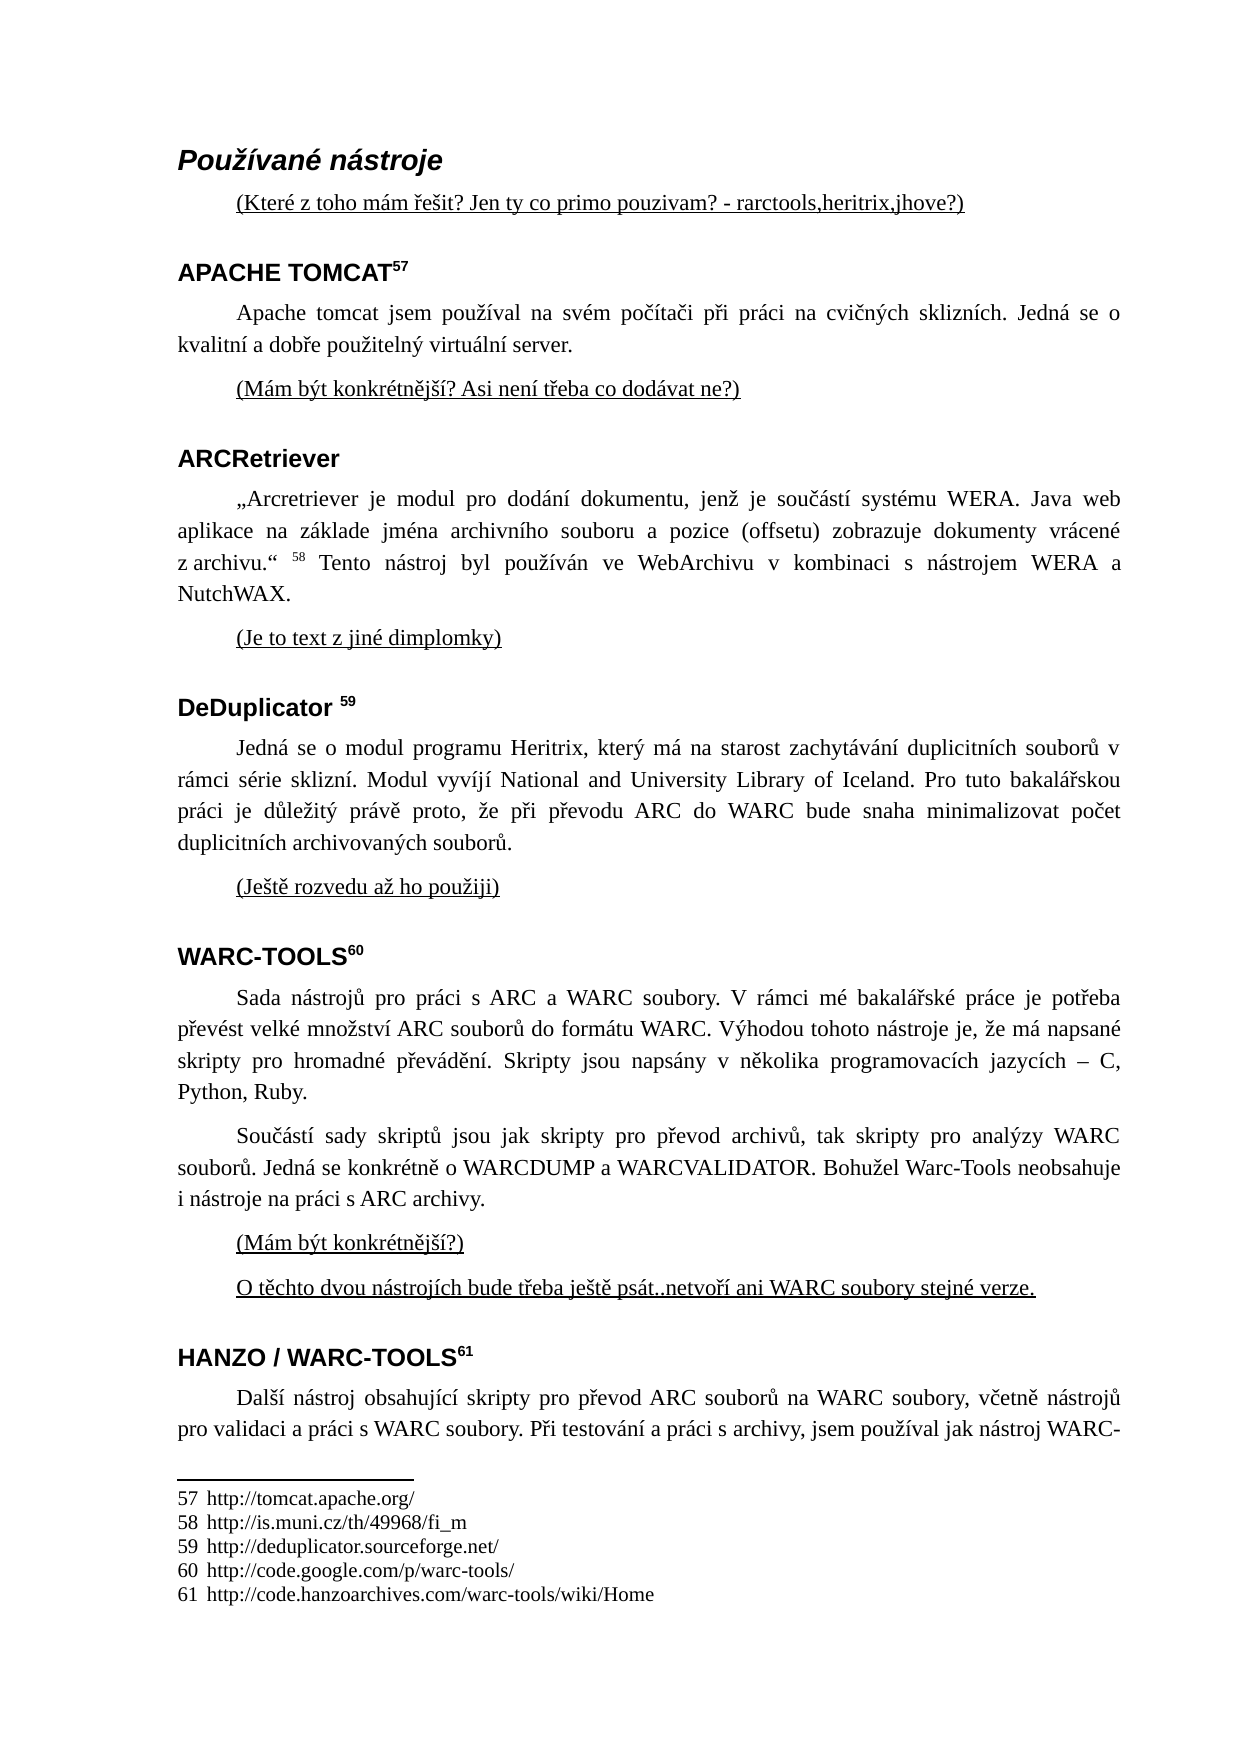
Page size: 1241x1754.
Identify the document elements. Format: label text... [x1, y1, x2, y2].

text http://code.hanzoarchives.com/warc-tools/wiki/Home [177, 1582, 1122, 1606]
text (Které z toho mám řešit? Jen ty co primo pouzivam? - rarctools,heritrix,jhove?) [177, 189, 1122, 216]
text Další nástroj obsahující skripty pro převod ARC souborů na WARC soubory, včetně nástrojů pro validaci a práci s WARC soubory. Při testování a práci s archivy, jsem používal jak nástroj WARC- [177, 1384, 1122, 1442]
text „Arcretriever je modul pro dodání dokumentu, jenž je součástí systému WERA. Java web aplikace na základe jména archivního souboru a pozice (offsetu) zobrazuje dokumenty vrácené z archivu.“ Tento nástroj byl používán ve WebArchivu v kombinaci s nástrojem WERA a NutchWAX. [177, 485, 1122, 606]
text http://is.muni.cz/th/49968/fi_m [177, 1510, 1122, 1534]
text Apache tomcat jsem používal na svém počítači při práci na cvičných sklizních. Jedná se o kvalitní a dobře použitelný virtuální server. [177, 299, 1122, 357]
text Součástí sady skriptů jsou jak skripty pro převod archivů, tak skripty pro analýzy WARC souborů. Jedná se konkrétně o WARCDUMP a WARCVALIDATOR. Bohužel Warc-Tools neobsahuje i nástroje na práci s ARC archivy. [177, 1122, 1122, 1212]
subtitle DeDuplicator [177, 693, 1122, 722]
text http://deduplicator.sourceforge.net/ [177, 1534, 1122, 1558]
subtitle WARC-TOOLS [177, 942, 1122, 971]
text Sada nástrojů pro práci s ARC a WARC soubory. V rámci mé bakalářské práce je potřeba převést velké množství ARC souborů do formátu WARC. Výhodou tohoto nástroje je, že má napsané skripty pro hromadné převádění. Skripty jsou napsány v několika programovacích jazycích – C, Python, Ruby. [177, 983, 1122, 1104]
text O těchto dvou nástrojích bude třeba ještě psát..netvoří ani WARC soubory stejné verze. [177, 1273, 1122, 1300]
subtitle APACHE TOMCAT [177, 258, 1122, 287]
text http://code.google.com/p/warc-tools/ [177, 1558, 1122, 1582]
subtitle HANZO / WARC-TOOLS [177, 1343, 1122, 1371]
text (Je to text z jiné dimplomky) [177, 624, 1122, 651]
text (Ještě rozvedu až ho použiji) [177, 873, 1122, 899]
subtitle ARCRetriever [177, 444, 1122, 473]
text http://tomcat.apache.org/ [177, 1486, 1122, 1510]
subtitle Používané nástroje [177, 143, 1122, 177]
text (Mám být konkrétnější? Asi není třeba co dodávat ne?) [177, 375, 1122, 401]
text Jedná se o modul programu Heritrix, který má na starost zachytávání duplicitních souborů v rámci série sklizní. Modul vyvíjí National and University Library of Iceland. Pro tuto bakalářskou práci je důležitý právě proto, že při převodu ARC do WARC bude snaha minimalizovat počet duplicitních archivovaných souborů. [177, 734, 1122, 856]
text (Mám být konkrétnější?) [177, 1229, 1122, 1256]
